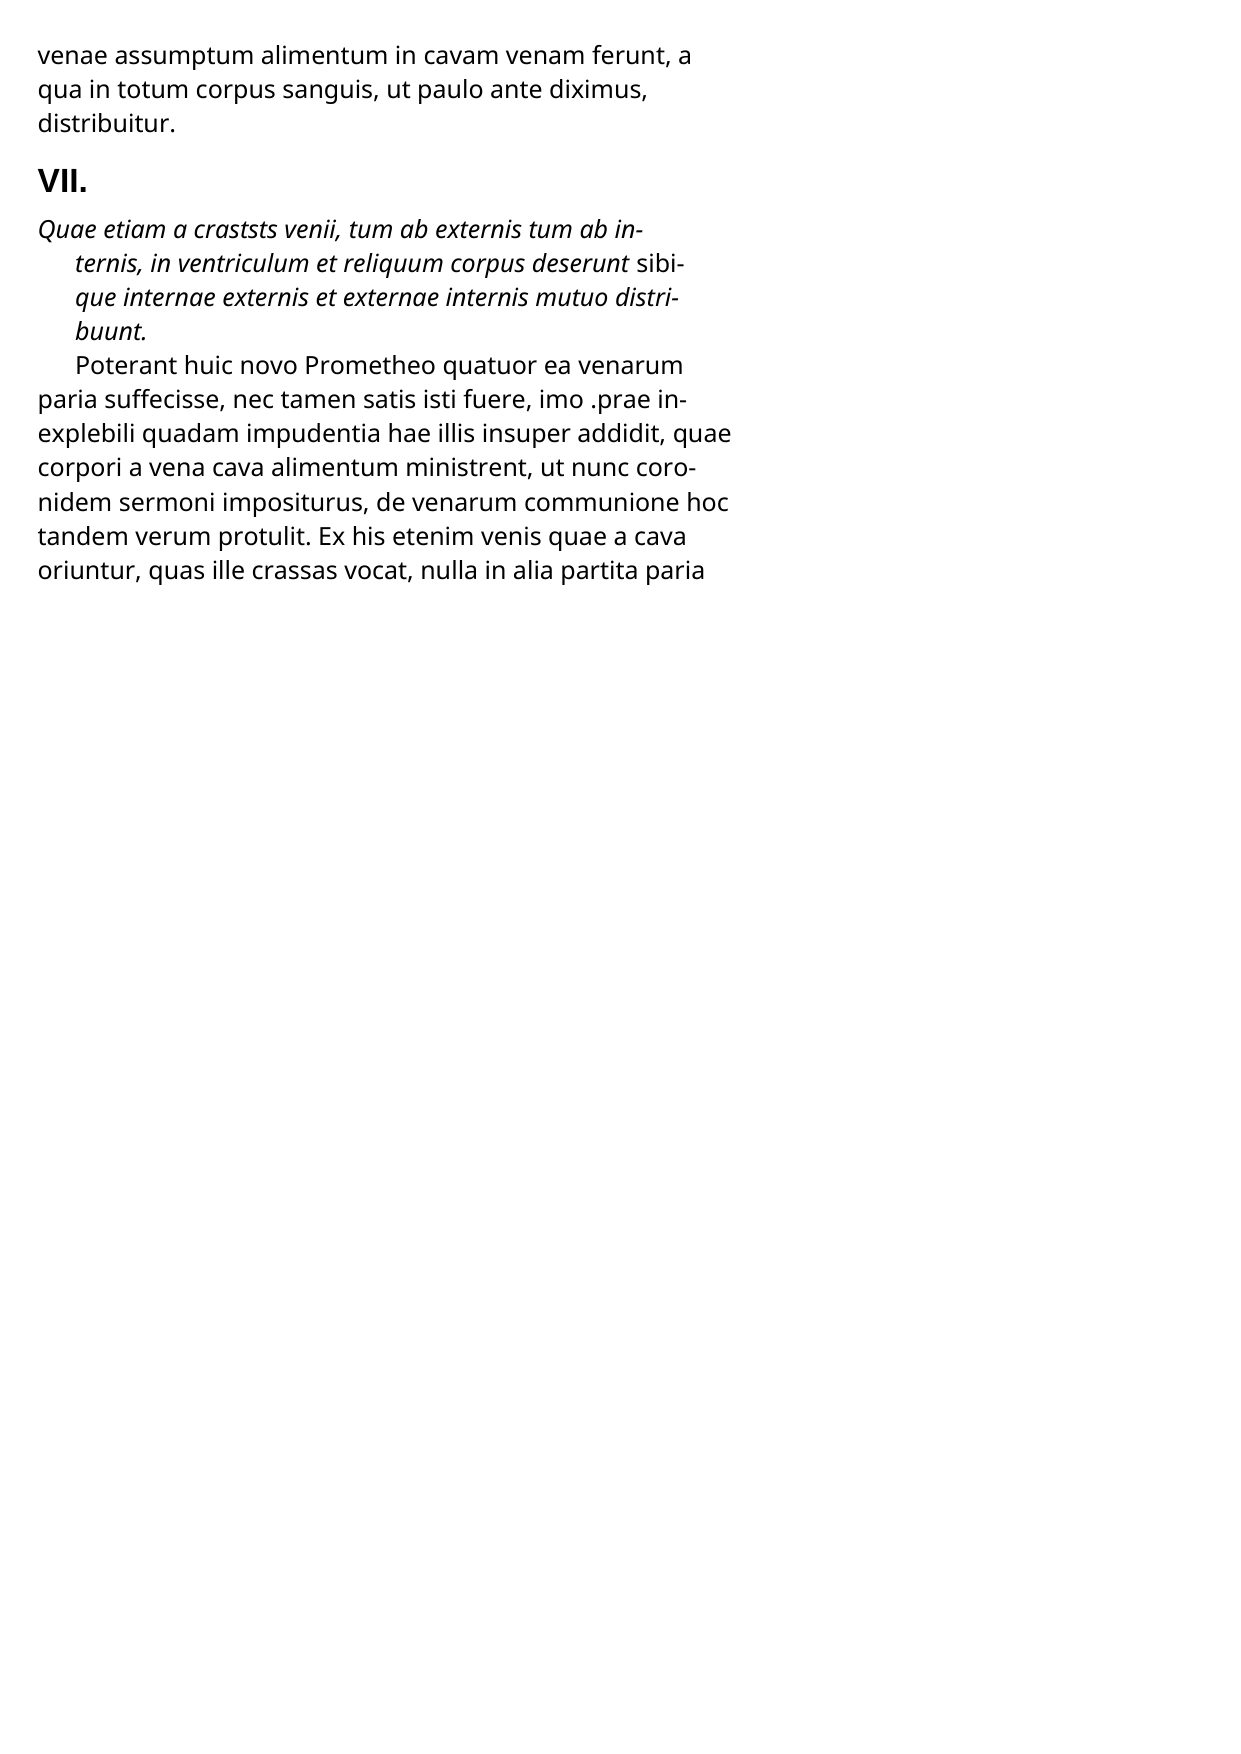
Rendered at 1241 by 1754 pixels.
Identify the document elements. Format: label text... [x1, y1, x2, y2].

subtitle VII. [37, 161, 1203, 199]
text Poterant huic novo Prometheo quatuor ea venarum paria suffecisse, nec tamen satis isti fuere, imo .prae in- explebili quadam impudentia hae illis insuper addidit, quae corpori a vena cava alimentum ministrent, ut nunc coro- nidem sermoni impositurus, de venarum communione hoc tandem verum protulit. Ex his etenim venis quae a cava oriuntur, quas ille crassas vocat, nulla in alia partita paria [37, 348, 1203, 586]
text Quae etiam a craststs venii, tum ab externis tum ab in- ternis, in ventriculum et reliquum corpus deserunt sibi- que internae externis et externae internis mutuo distri- buunt. [37, 212, 1203, 348]
text venae assumptum alimentum in cavam venam ferunt, a qua in totum corpus sanguis, ut paulo ante diximus, distribuitur. [37, 37, 1203, 140]
